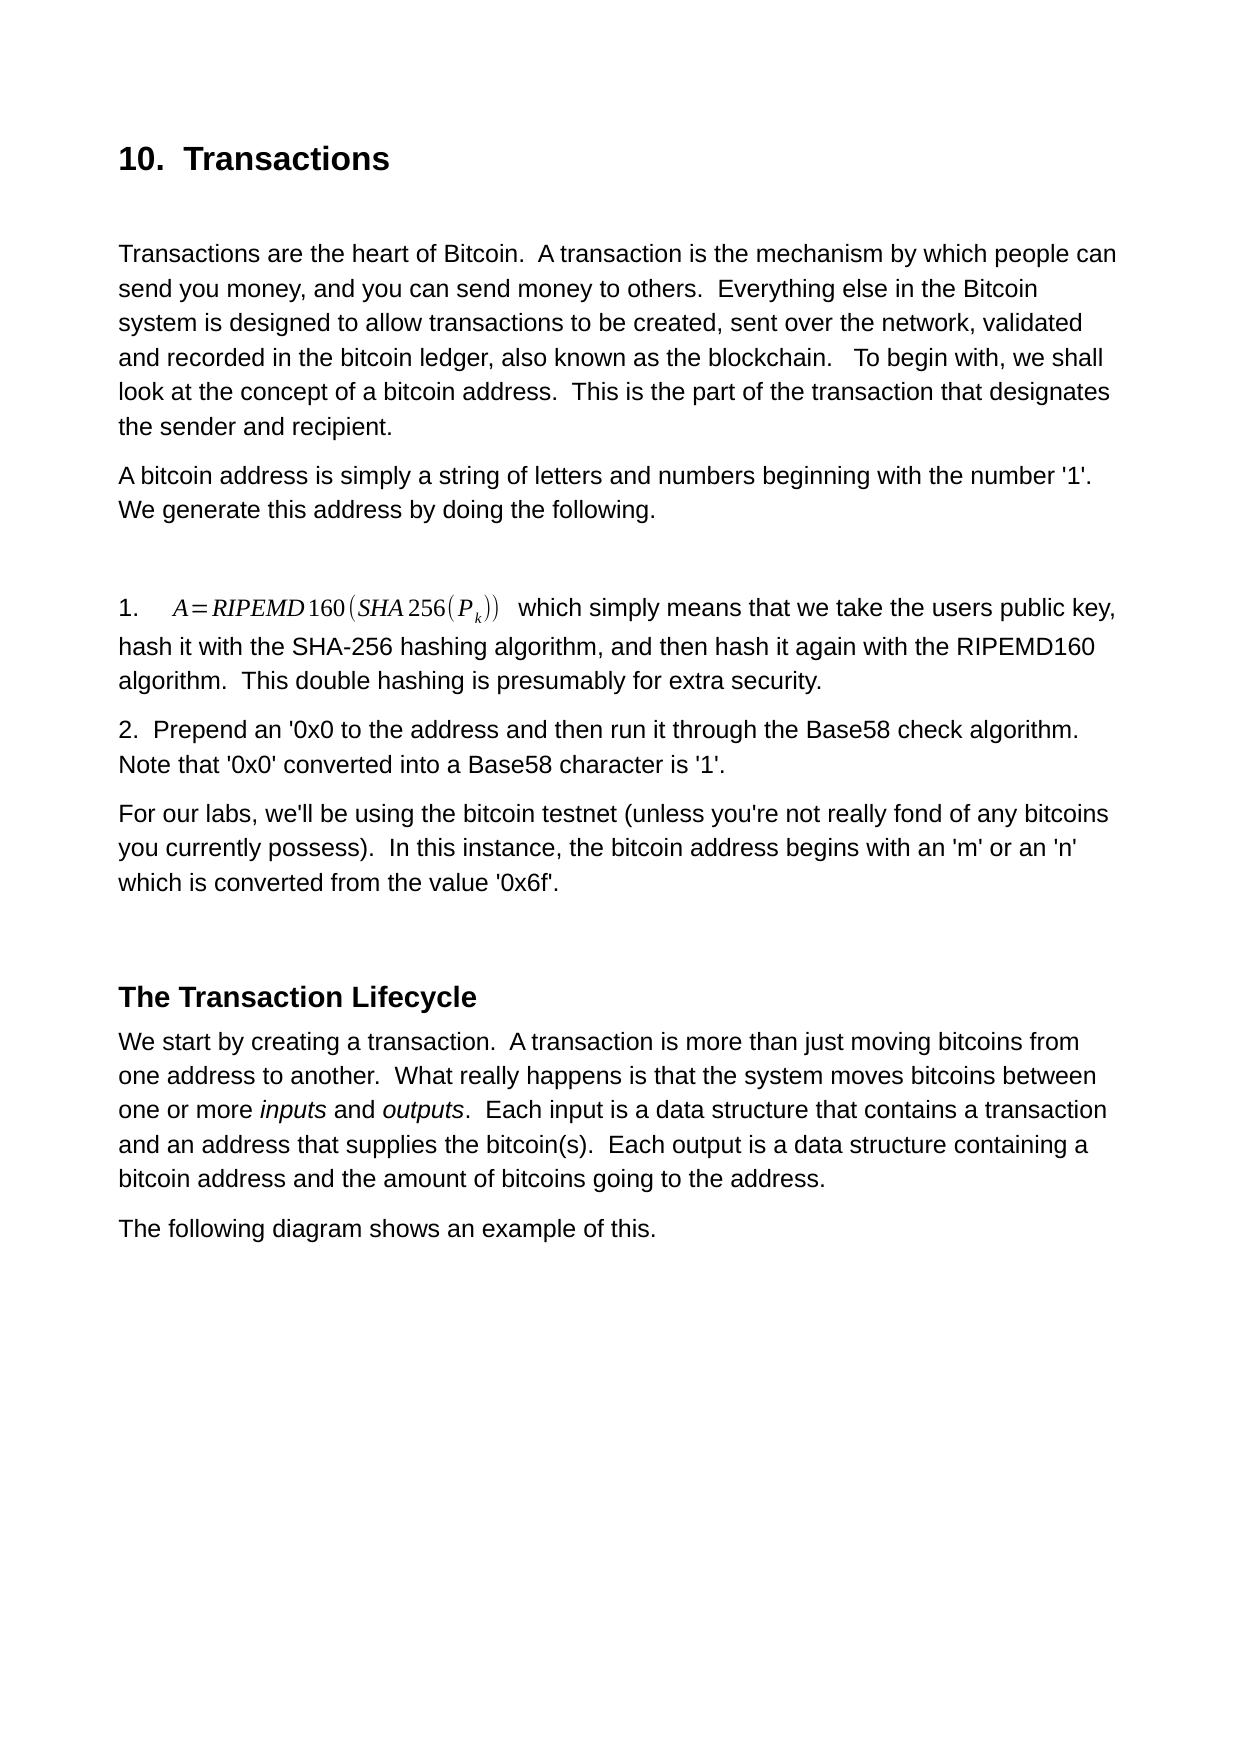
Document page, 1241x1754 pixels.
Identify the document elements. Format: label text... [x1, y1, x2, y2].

text The following diagram shows an example of this. [118, 1213, 1122, 1242]
subtitle 10. Transactions [118, 139, 1122, 178]
text A bitcoin address is simply a string of letters and numbers beginning with the number '1'. We generate this address by doing the following. [118, 461, 1122, 524]
text 2. Prepend an '0x0 to the address and then run it through the Base58 check algorithm. Note that '0x0' converted into a Base58 character is '1'. [118, 715, 1122, 778]
text Transactions are the heart of Bitcoin. A transaction is the mechanism by which people can send you money, and you can send money to others. Everything else in the Bitcoin system is designed to allow transactions to be created, sent over the network, validated and recorded in the bitcoin ledger, also known as the blockchain. To begin with, we shall look at the concept of a bitcoin address. This is the part of the transaction that designates the sender and recipient. [118, 239, 1122, 440]
text For our labs, we'll be using the bitcoin testnet (unless you're not really fond of any bitcoins you currently possess). In this instance, the bitcoin address begins with an 'm' or an 'n' which is converted from the value '0x6f'. [118, 799, 1122, 896]
text 1. which simply means that we take the users public key, hash it with the SHA-256 hashing algorithm, and then hash it again with the RIPEMD160 algorithm. This double hashing is presumably for extra security. [118, 593, 1122, 695]
text We start by creating a transaction. A transaction is more than just moving bitcoins from one address to another. What really happens is that the system moves bitcoins between one or more inputs and outputs. Each input is a data structure that contains a transaction and an address that supplies the bitcoin(s). Each output is a data structure containing a bitcoin address and the amount of bitcoins going to the address. [118, 1027, 1122, 1193]
subtitle The Transaction Lifecycle [118, 980, 1122, 1014]
